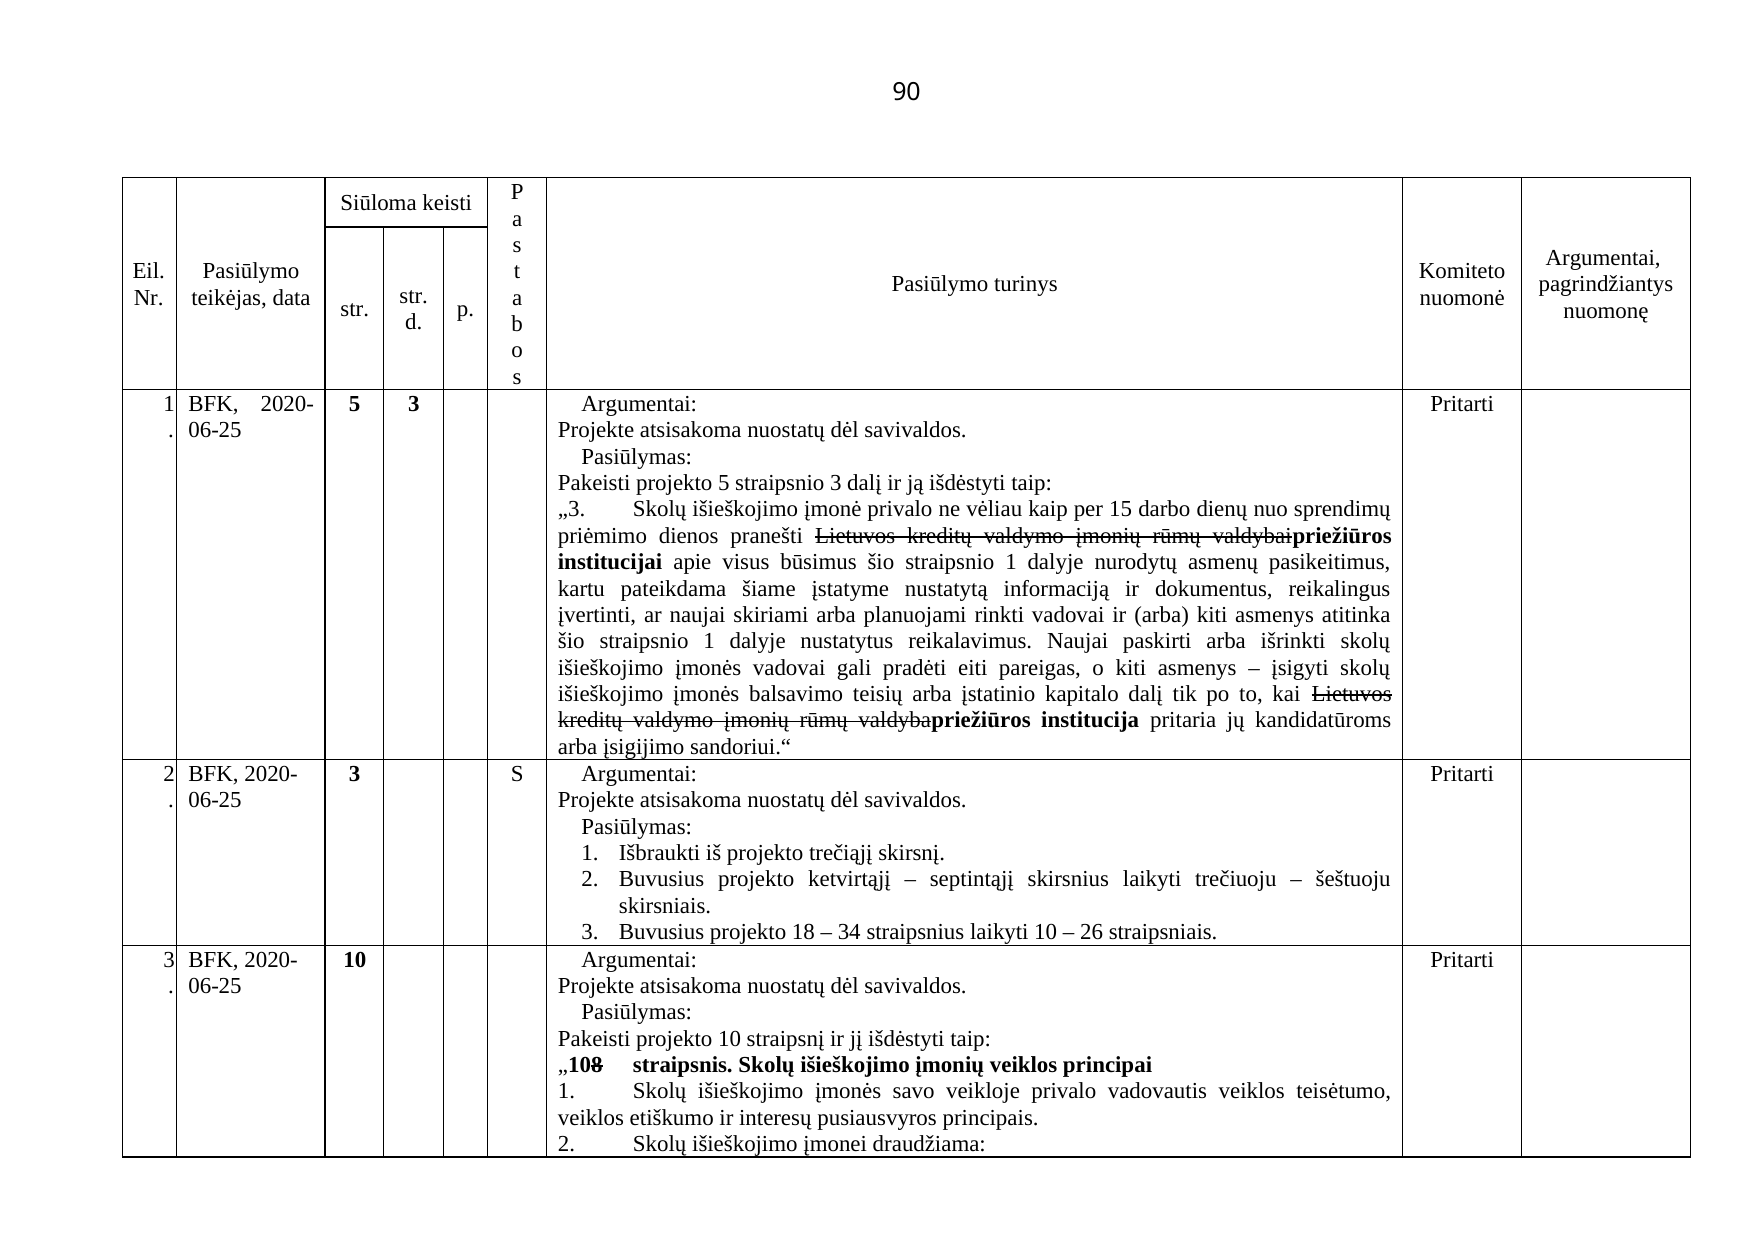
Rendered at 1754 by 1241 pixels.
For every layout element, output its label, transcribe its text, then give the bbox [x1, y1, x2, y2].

table_cell p. [444, 228, 487, 389]
table_header Pastabos [488, 178, 546, 389]
table_cell [1522, 390, 1690, 759]
table_cell Argumentai: Projekte atsisakoma nuostatų dėl savivaldos. Pasiūlymas: Išbraukti iš projekto trečiąjį skirsnį. Buvusius projekto ketvirtąjį – septintąjį skirsnius laikyti trečiuoju – šeštuoju skirsniais. Buvusius projekto 18 – 34 straipsnius laikyti 10 – 26 straipsniais. [547, 760, 1402, 944]
table_cell BFK, 2020-06-25 [177, 390, 324, 759]
table_cell str. d. [384, 228, 443, 389]
table_cell 10 [326, 946, 383, 1156]
table_cell Argumentai: Projekte atsisakoma nuostatų dėl savivaldos. Pasiūlymas: Pakeisti projekto 5 straipsnio 3 dalį ir ją išdėstyti taip: „3. Skolų išieškojimo įmonė privalo ne vėliau kaip per 15 darbo dienų nuo sprendimų priėmimo dienos pranešti Lietuvos kreditų valdymo įmonių rūmų valdybaipriežiūros institucijai apie visus būsimus šio straipsnio 1 dalyje nurodytų asmenų pasikeitimus, kartu pateikdama šiame įstatyme nustatytą informaciją ir dokumentus, reikalingus įvertinti, ar naujai skiriami arba planuojami rinkti vadovai ir (arba) kiti asmenys atitinka šio straipsnio 1 dalyje nustatytus reikalavimus. Naujai paskirti arba išrinkti skolų išieškojimo įmonės vadovai gali pradėti eiti pareigas, o kiti asmenys – įsigyti skolų išieškojimo įmonės balsavimo teisių arba įstatinio kapitalo dalį tik po to, kai Lietuvos kreditų valdymo įmonių rūmų valdybapriežiūros institucija pritaria jų kandidatūroms arba įsigijimo sandoriui.“ [547, 390, 1402, 759]
table_cell [384, 760, 443, 944]
table_cell Argumentai: Projekte atsisakoma nuostatų dėl savivaldos. Pasiūlymas: Pakeisti projekto 10 straipsnį ir jį išdėstyti taip: „108 straipsnis. Skolų išieškojimo įmonių veiklos principai 1. Skolų išieškojimo įmonės savo veikloje privalo vadovautis veiklos teisėtumo, veiklos etiškumo ir interesų pusiausvyros principais. 2. Skolų išieškojimo įmonei draudžiama: [547, 946, 1402, 1156]
table_cell Pritarti [1403, 390, 1521, 759]
table_cell 5 [326, 390, 383, 759]
table_cell [444, 390, 487, 759]
table_cell S [488, 760, 546, 944]
table_cell [444, 760, 487, 944]
table_header Siūloma keisti [326, 178, 487, 226]
table_cell [1522, 760, 1690, 944]
table_header Argumentai, pagrindžiantys nuomonę [1522, 178, 1690, 389]
table_header Komiteto nuomonė [1403, 178, 1521, 389]
table_cell [123, 390, 176, 759]
table_cell BFK, 2020-06-25 [177, 946, 324, 1156]
table_cell [488, 390, 546, 759]
table_cell 3 [326, 760, 383, 944]
table_header Pasiūlymo turinys [547, 178, 1402, 389]
table_cell 3 [384, 390, 443, 759]
table_cell Pritarti [1403, 946, 1521, 1156]
table_cell str. [326, 228, 383, 389]
table_cell [123, 946, 176, 1156]
table_cell [384, 946, 443, 1156]
table_cell [1522, 946, 1690, 1156]
table_cell [488, 946, 546, 1156]
table_cell [123, 760, 176, 944]
table_header Pasiūlymo teikėjas, data [177, 178, 324, 389]
table_cell BFK, 2020-06-25 [177, 760, 324, 944]
table_cell [444, 946, 487, 1156]
table_header Eil. Nr. [123, 178, 176, 389]
table_cell Pritarti [1403, 760, 1521, 944]
